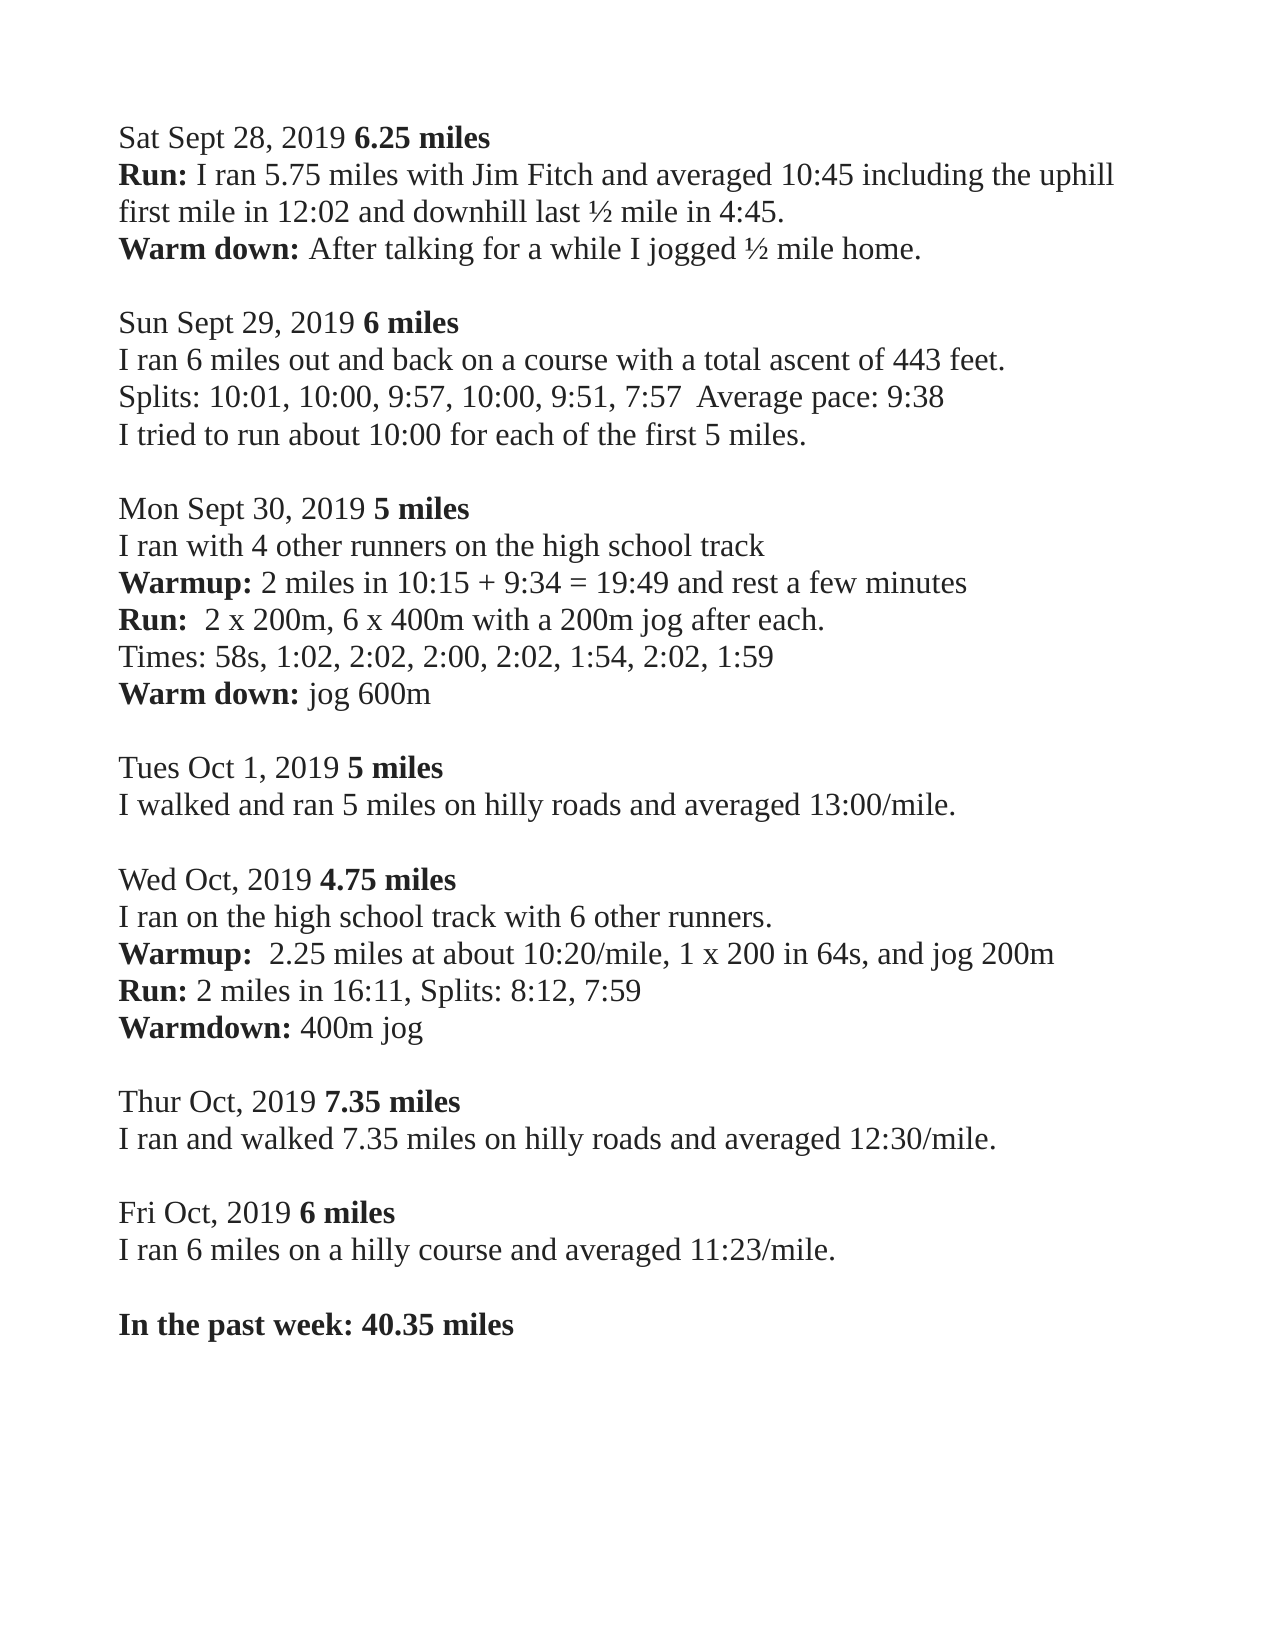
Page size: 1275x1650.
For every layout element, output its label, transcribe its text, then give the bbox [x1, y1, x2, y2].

text Sat Sept 28, 2019 6.25 miles [118, 118, 1161, 155]
text I ran with 4 other runners on the high school track [118, 526, 1161, 563]
text Run: 2 x 200m, 6 x 400m with a 200m jog after each. [118, 600, 1161, 637]
text Mon Sept 30, 2019 5 miles [118, 489, 1161, 526]
text I ran and walked 7.35 miles on hilly roads and averaged 12:30/mile. [118, 1119, 1161, 1156]
text I tried to run about 10:00 for each of the first 5 miles. [118, 415, 1161, 452]
text Warmup: 2 miles in 10:15 + 9:34 = 19:49 and rest a few minutes [118, 563, 1161, 600]
text Wed Oct, 2019 4.75 miles [118, 860, 1161, 897]
text I ran on the high school track with 6 other runners. [118, 897, 1161, 934]
text Run: I ran 5.75 miles with Jim Fitch and averaged 10:45 including the uphill first mile in 12:02 and downhill last ½ mile in 4:45. [118, 155, 1161, 229]
text Warmup: 2.25 miles at about 10:20/mile, 1 x 200 in 64s, and jog 200m [118, 934, 1161, 971]
text Warm down: jog 600m [118, 674, 1161, 711]
text Tues Oct 1, 2019 5 miles [118, 748, 1161, 786]
text Run: 2 miles in 16:11, Splits: 8:12, 7:59 [118, 971, 1161, 1008]
text Fri Oct, 2019 6 miles [118, 1193, 1161, 1231]
text Thur Oct, 2019 7.35 miles [118, 1082, 1161, 1119]
text Warmdown: 400m jog [118, 1008, 1161, 1045]
text Sun Sept 29, 2019 6 miles [118, 303, 1161, 341]
text Warm down: After talking for a while I jogged ½ mile home. [118, 229, 1161, 266]
text Times: 58s, 1:02, 2:02, 2:00, 2:02, 1:54, 2:02, 1:59 [118, 637, 1161, 674]
text In the past week: 40.35 miles [118, 1305, 1161, 1342]
text I ran 6 miles out and back on a course with a total ascent of 443 feet. [118, 341, 1161, 378]
text Splits: 10:01, 10:00, 9:57, 10:00, 9:51, 7:57 Average pace: 9:38 [118, 378, 1161, 415]
text I ran 6 miles on a hilly course and averaged 11:23/mile. [118, 1231, 1161, 1268]
text I walked and ran 5 miles on hilly roads and averaged 13:00/mile. [118, 786, 1161, 823]
